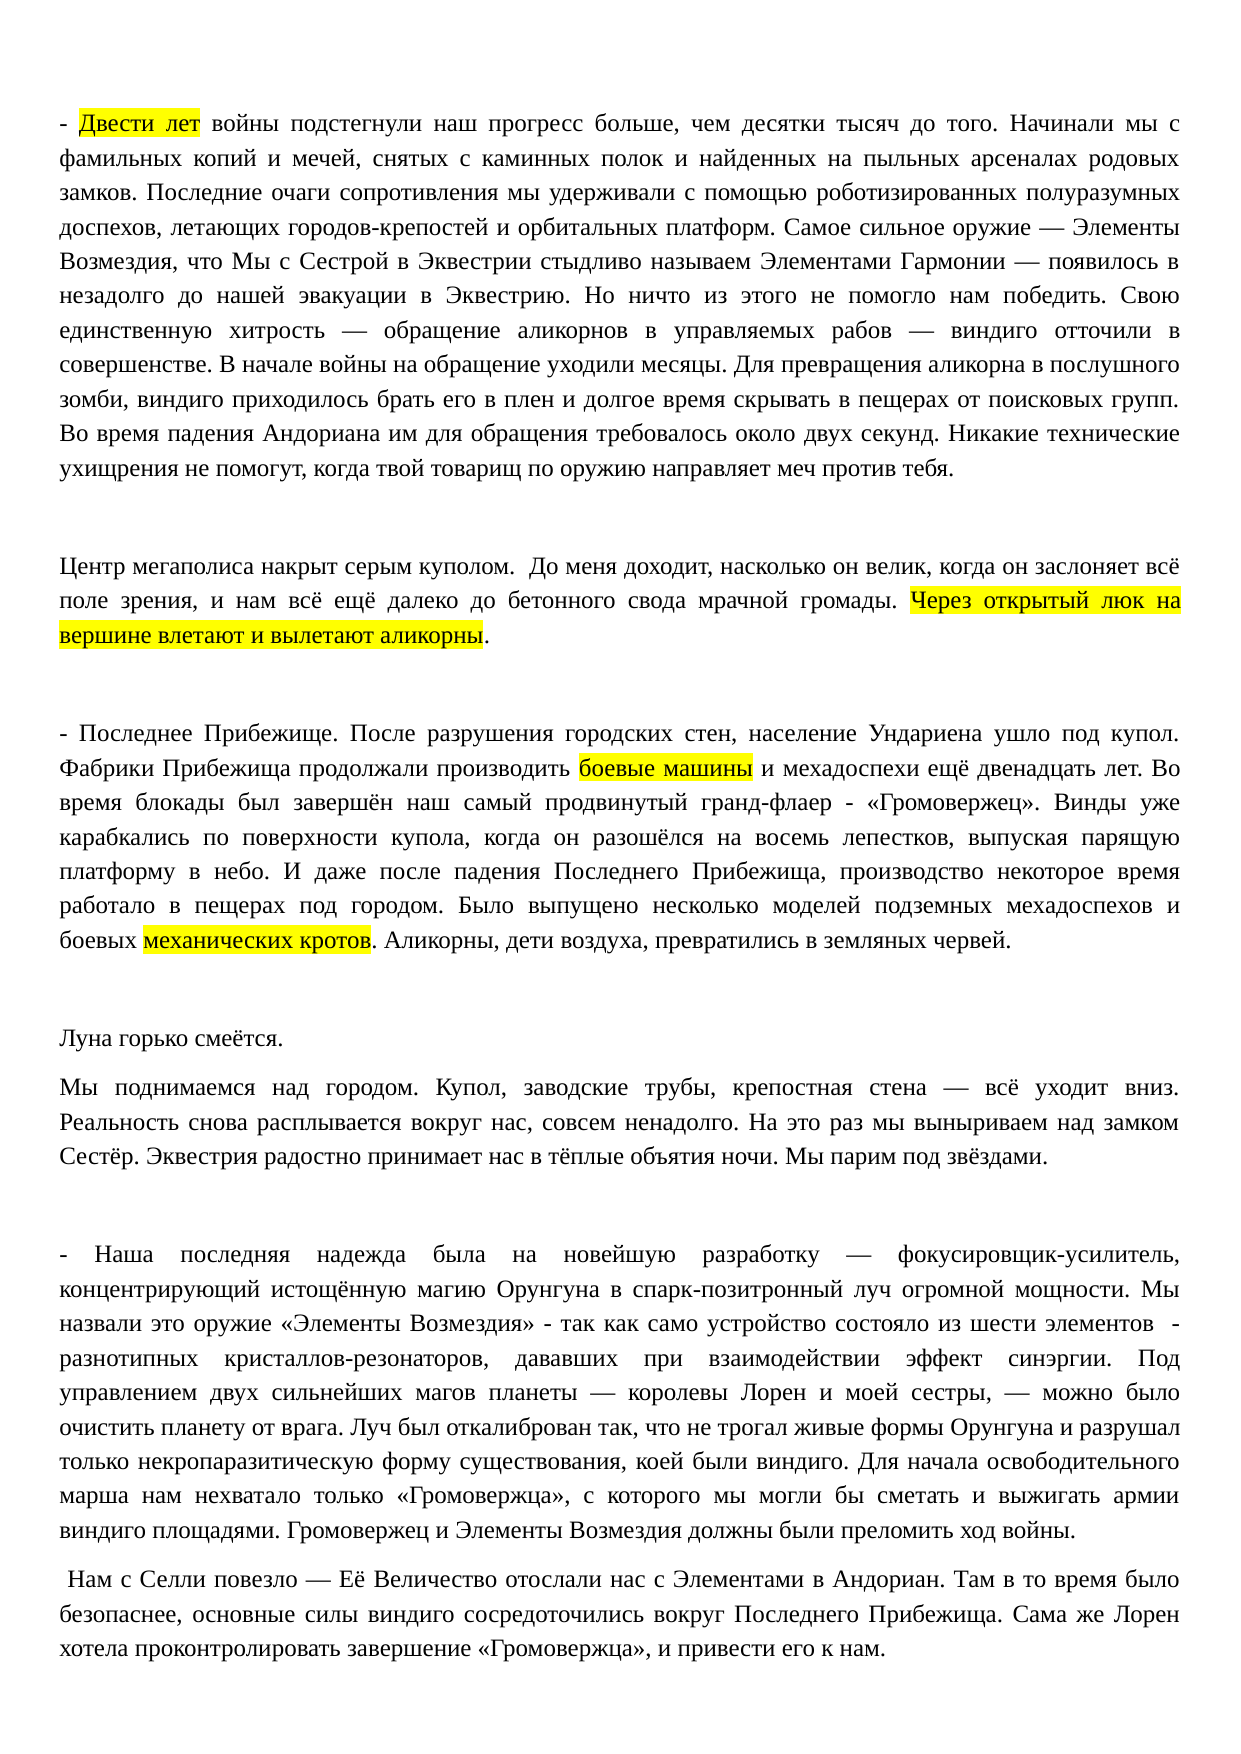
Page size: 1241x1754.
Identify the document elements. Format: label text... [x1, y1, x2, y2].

text - Последнее Прибежище. После разрушения городских стен, население Ундариена ушло под купол. Фабрики Прибежища продолжали производить боевые машины и мехадоспехи ещё двенадцать лет. Во время блокады был завершён наш самый продвинутый гранд-флаер - «Громовержец». Винды уже карабкались по поверхности купола, когда он разошёлся на восемь лепестков, выпуская парящую платформу в небо. И даже после падения Последнего Прибежища, производство некоторое время работало в пещерах под городом. Было выпущено несколько моделей подземных мехадоспехов и боевых механических кротов. Аликорны, дети воздуха, превратились в земляных червей. [59, 718, 1181, 954]
text - Двести лет войны подстегнули наш прогресс больше, чем десятки тысяч до того. Начинали мы с фамильных копий и мечей, снятых с каминных полок и найденных на пыльных арсеналах родовых замков. Последние очаги сопротивления мы удерживали с помощью роботизированных полуразумных доспехов, летающих городов-крепостей и орбитальных платформ. Самое сильное оружие — Элементы Возмездия, что Мы с Сестрой в Эквестрии стыдливо называем Элементами Гармонии — появилось в незадолго до нашей эвакуации в Эквестрию. Но ничто из этого не помогло нам победить. Свою единственную хитрость — обращение аликорнов в управляемых рабов — виндиго отточили в совершенстве. В начале войны на обращение уходили месяцы. Для превращения аликорна в послушного зомби, виндиго приходилось брать его в плен и долгое время скрывать в пещерах от поисковых групп. Во время падения Андориана им для обращения требовалось около двух секунд. Никакие технические ухищрения не помогут, когда твой товарищ по оружию направляет меч против тебя. [59, 108, 1181, 482]
text - Наша последняя надежда была на новейшую разработку — фокусировщик-усилитель, концентрирующий истощённую магию Орунгуна в спарк-позитронный луч огромной мощности. Мы назвали это оружие «Элементы Возмездия» - так как само устройство состояло из шести элементов - разнотипных кристаллов-резонаторов, дававших при взаимодействии эффект синэргии. Под управлением двух сильнейших магов планеты — королевы Лорен и моей сестры, — можно было очистить планету от врага. Луч был откалиброван так, что не трогал живые формы Орунгуна и разрушал только некропаразитическую форму существования, коей были виндиго. Для начала освободительного марша нам нехватало только «Громовержца», с которого мы могли бы сметать и выжигать армии виндиго площадями. Громовержец и Элементы Возмездия должны были преломить ход войны. [59, 1239, 1181, 1544]
text Мы поднимаемся над городом. Купол, заводские трубы, крепостная стена — всё уходит вниз. Реальность снова расплывается вокруг нас, совсем ненадолго. На это раз мы выныриваем над замком Сестёр. Эквестрия радостно принимает нас в тёплые объятия ночи. Мы парим под звёздами. [59, 1072, 1181, 1170]
text Луна горько смеётся. [59, 1023, 1181, 1052]
text Нам с Селли повезло — Её Величество отослали нас с Элементами в Андориан. Там в то время было безопаснее, основные силы виндиго сосредоточились вокруг Последнего Прибежища. Сама же Лорен хотела проконтролировать завершение «Громовержца», и привести его к нам. [59, 1564, 1181, 1662]
text Центр мегаполиса накрыт серым куполом. До меня доходит, насколько он велик, когда он заслоняет всё поле зрения, и нам всё ещё далеко до бетонного свода мрачной громады. Через открытый люк на вершине влетают и вылетают аликорны. [59, 551, 1181, 649]
